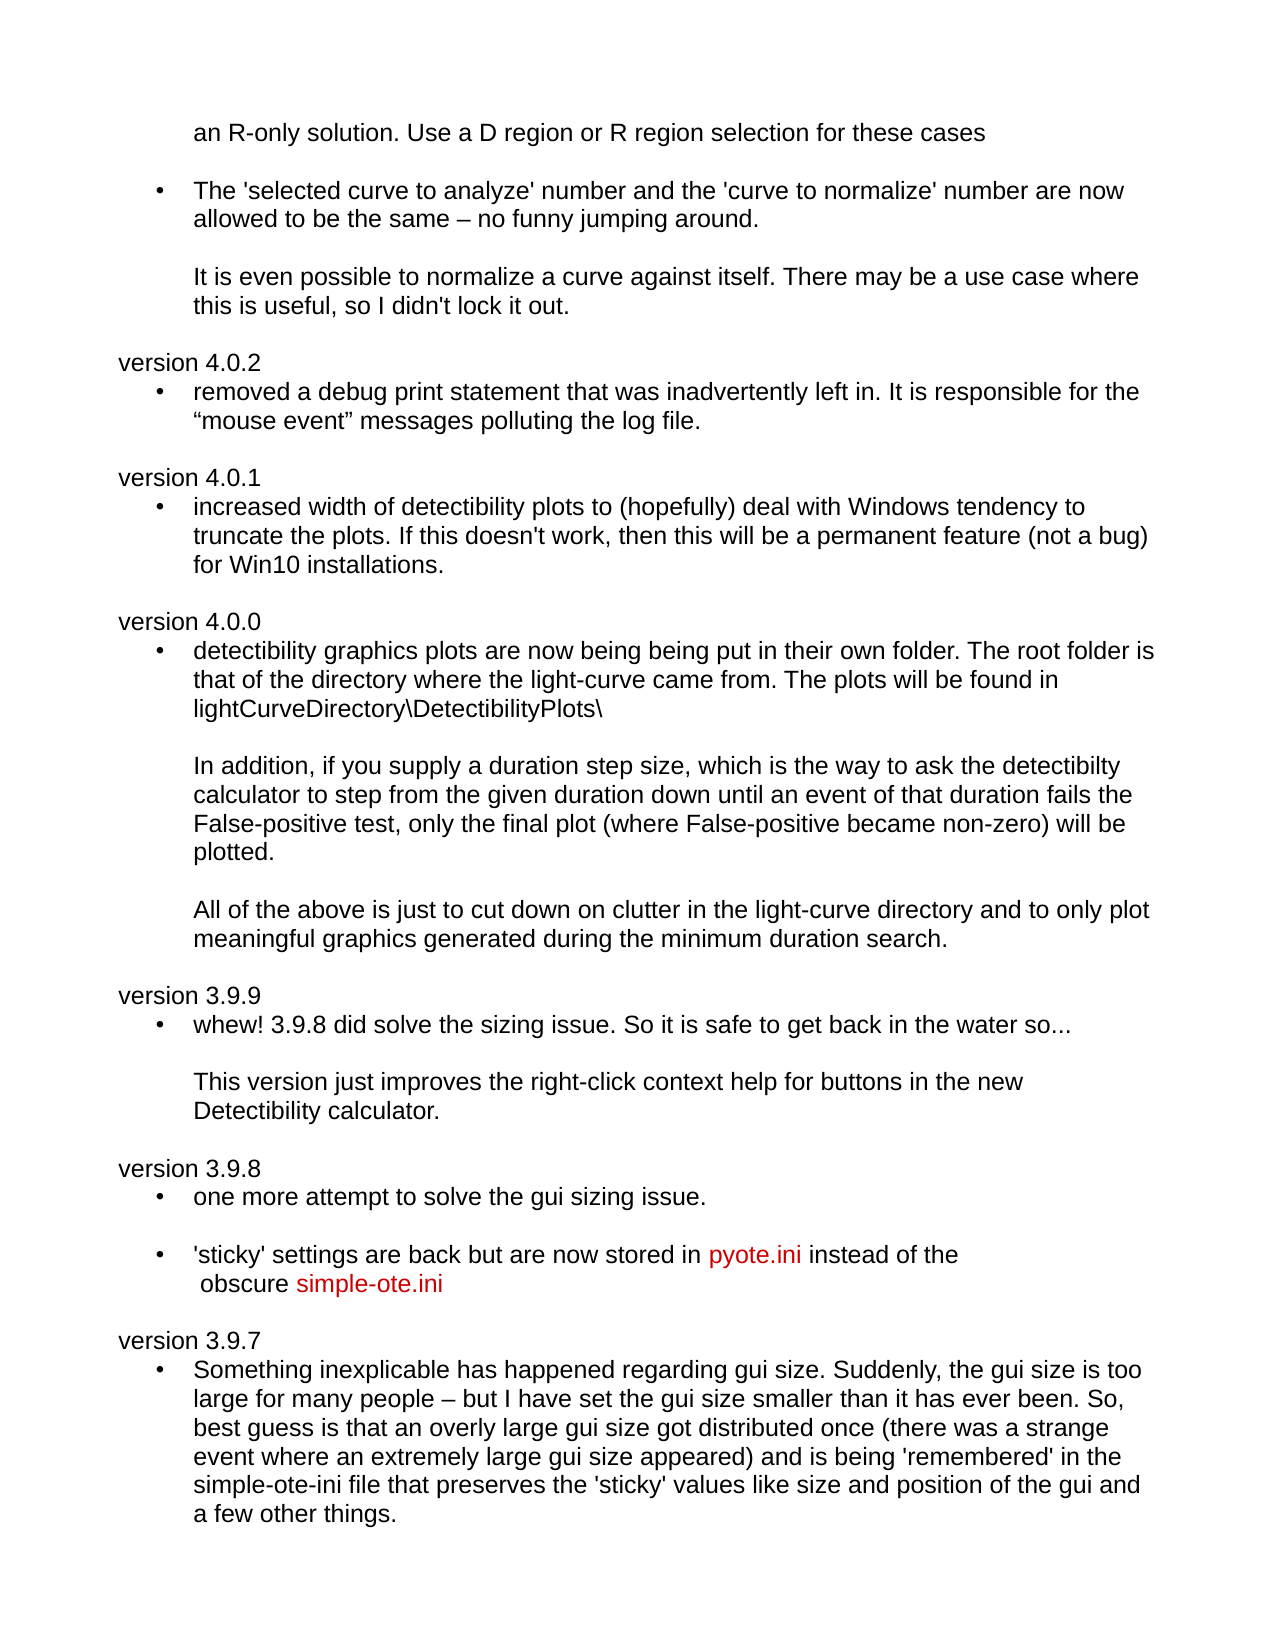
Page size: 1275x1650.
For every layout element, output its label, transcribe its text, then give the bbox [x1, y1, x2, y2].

text version 4.0.2 [118, 348, 1157, 377]
list increased width of detectibility plots to (hopefully) deal with Windows tendency to truncate the plots. If this doesn't work, then this will be a permanent feature (not a bug) for Win10 installations. [156, 492, 1157, 607]
list whew! 3.9.8 did solve the sizing issue. So it is safe to get back in the water so... This version just improves the right-click context help for buttons in the new Detectibility calculator. [156, 1010, 1157, 1154]
text version 3.9.9 [118, 981, 1157, 1010]
list The 'selected curve to analyze' number and the 'curve to normalize' number are now allowed to be the same – no funny jumping around. It is even possible to normalize a curve against itself. There may be a use case where this is useful, so I didn't lock it out. [156, 176, 1157, 348]
text version 3.9.7 [118, 1326, 1157, 1355]
list 'sticky' settings are back but are now stored in pyote.ini instead of the obscure simple-ote.ini [156, 1240, 1157, 1326]
list one more attempt to solve the gui sizing issue. [156, 1182, 1157, 1240]
list removed a debug print statement that was inadvertently left in. It is responsible for the “mouse event” messages polluting the log file. [156, 377, 1157, 463]
list detectibility graphics plots are now being being put in their own folder. The root folder is that of the directory where the light-curve came from. The plots will be found in lightCurveDirectory\DetectibilityPlots\ In addition, if you supply a duration step size, which is the way to ask the detectibilty calculator to step from the given duration down until an event of that duration fails the False-positive test, only the final plot (where False-positive became non-zero) will be plotted. All of the above is just to cut down on clutter in the light-curve directory and to only plot meaningful graphics generated during the minimum duration search. [156, 636, 1157, 981]
text version 4.0.1 [118, 463, 1157, 492]
text version 4.0.0 [118, 607, 1157, 636]
text version 3.9.8 [118, 1154, 1157, 1182]
list Something inexplicable has happened regarding gui size. Suddenly, the gui size is too large for many people – but I have set the gui size smaller than it has ever been. So, best guess is that an overly large gui size got distributed once (there was a strange event where an extremely large gui size appeared) and is being 'remembered' in the simple-ote-ini file that preserves the 'sticky' values like size and position of the gui and a few other things. [156, 1355, 1157, 1528]
list an R-only solution. Use a D region or R region selection for these cases [156, 118, 1157, 176]
